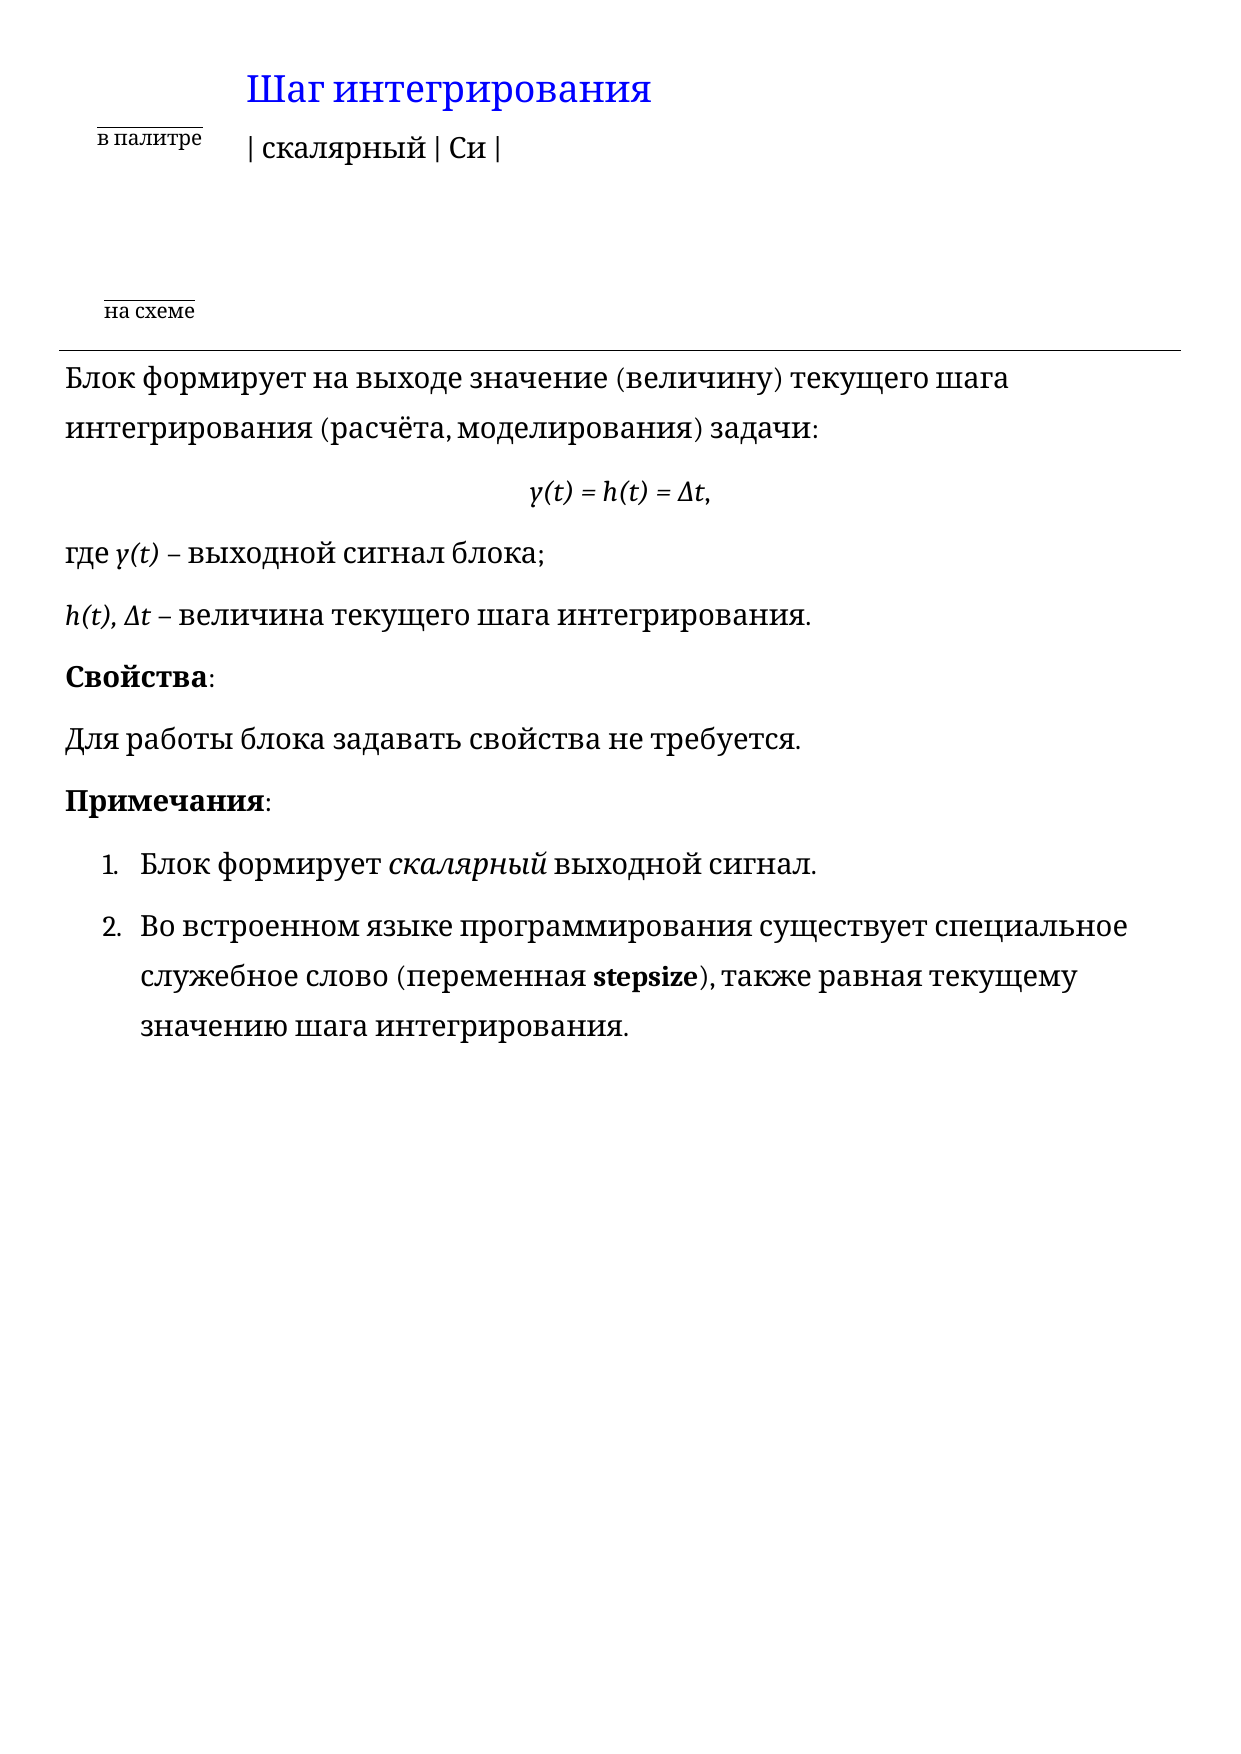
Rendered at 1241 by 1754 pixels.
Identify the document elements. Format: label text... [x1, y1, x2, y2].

table_cell [240, 294, 1181, 350]
table_header Шаг интегрирования [240, 59, 1181, 121]
table_cell [59, 178, 240, 293]
table_cell Блок формирует на выходе значение (величину) текущего шага интегрирования (расчёта, моделирования) задачи: y(t) = h(t) = ∆t, где y(t) – выходной сигнал блока; h(t), ∆t – величина текущего шага интегрирования. Свойства: Для работы блока задавать свойства не требуется. Примечания: Блок формирует скалярный выходной сигнал. Во встроенном языке программирования существует специальное служебное слово (переменная stepsize), также равная текущему значению шага интегрирования. [59, 351, 1181, 1056]
table_cell в палитре [59, 121, 240, 178]
table_header [59, 59, 240, 121]
table_cell | скалярный | Си | [240, 121, 1181, 178]
table_cell [240, 178, 1181, 293]
table_cell на схеме [59, 294, 240, 350]
